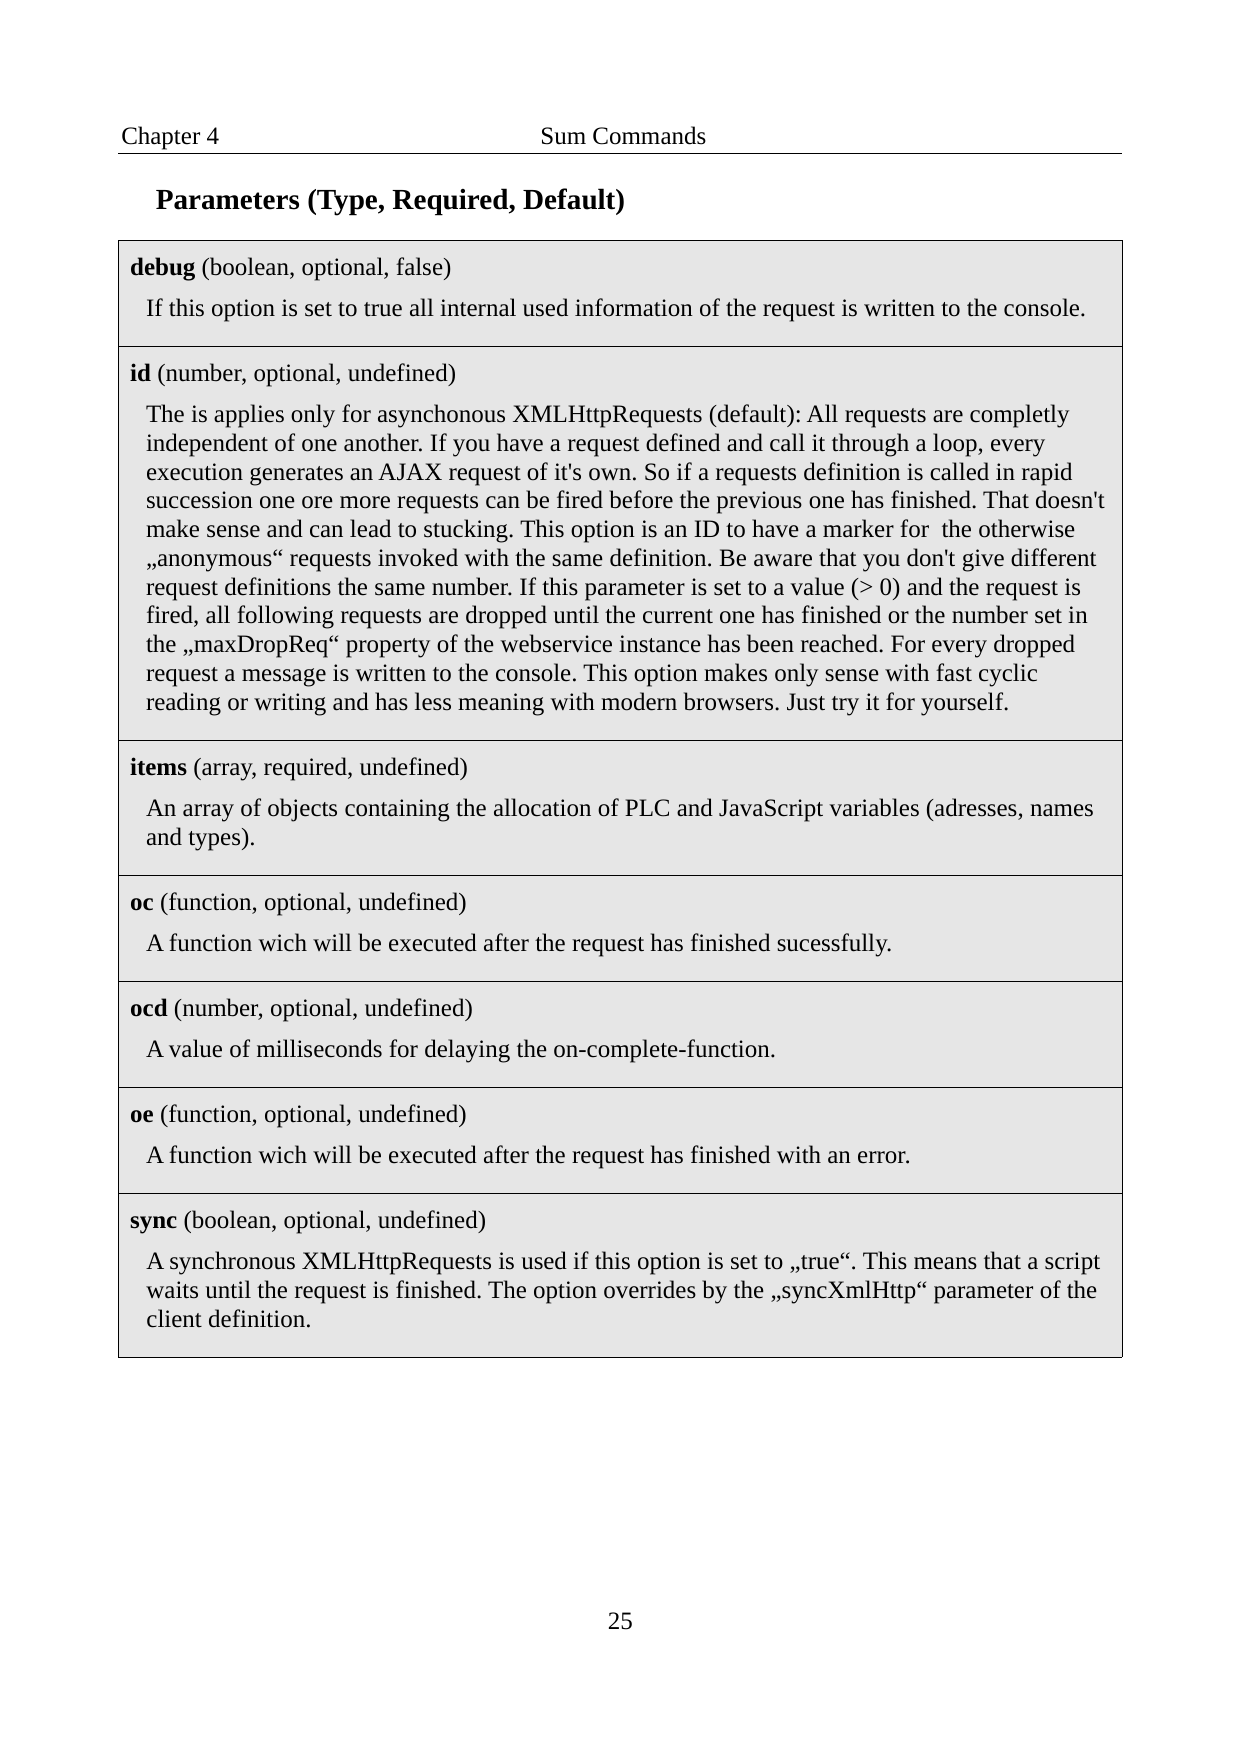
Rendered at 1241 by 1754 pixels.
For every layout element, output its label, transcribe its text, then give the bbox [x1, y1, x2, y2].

table_cell ocd (number, optional, undefined) A value of milliseconds for delaying the on-complete-function. [119, 982, 1122, 1087]
table_cell oe (function, optional, undefined) A function wich will be executed after the request has finished with an error. [119, 1088, 1122, 1193]
table_cell sync (boolean, optional, undefined) A synchronous XMLHttpRequests is used if this option is set to „true“. This means that a script waits until the request is finished. The option overrides by the „syncXmlHttp“ parameter of the client definition. [119, 1194, 1122, 1357]
table_cell id (number, optional, undefined) The is applies only for asynchonous XMLHttpRequests (default): All requests are completly independent of one another. If you have a request defined and call it through a loop, every execution generates an AJAX request of it's own. So if a requests definition is called in rapid succession one ore more requests can be fired before the previous one has finished. That doesn't make sense and can lead to stucking. This option is an ID to have a marker for the otherwise „anonymous“ requests invoked with the same definition. Be aware that you don't give different request definitions the same number. If this parameter is set to a value (> 0) and the request is fired, all following requests are dropped until the current one has finished or the number set in the „maxDropReq“ property of the webservice instance has been reached. For every dropped request a message is written to the console. This option makes only sense with fast cyclic reading or writing and has less meaning with modern browsers. Just try it for yourself. [119, 347, 1122, 740]
table_cell items (array, required, undefined) An array of objects containing the allocation of PLC and JavaScript variables (adresses, names and types). [119, 741, 1122, 875]
table_header debug (boolean, optional, false) If this option is set to true all internal used information of the request is written to the console. [119, 241, 1122, 346]
subtitle Parameters (Type, Required, Default) [156, 182, 1122, 216]
table_cell oc (function, optional, undefined) A function wich will be executed after the request has finished sucessfully. [119, 876, 1122, 981]
